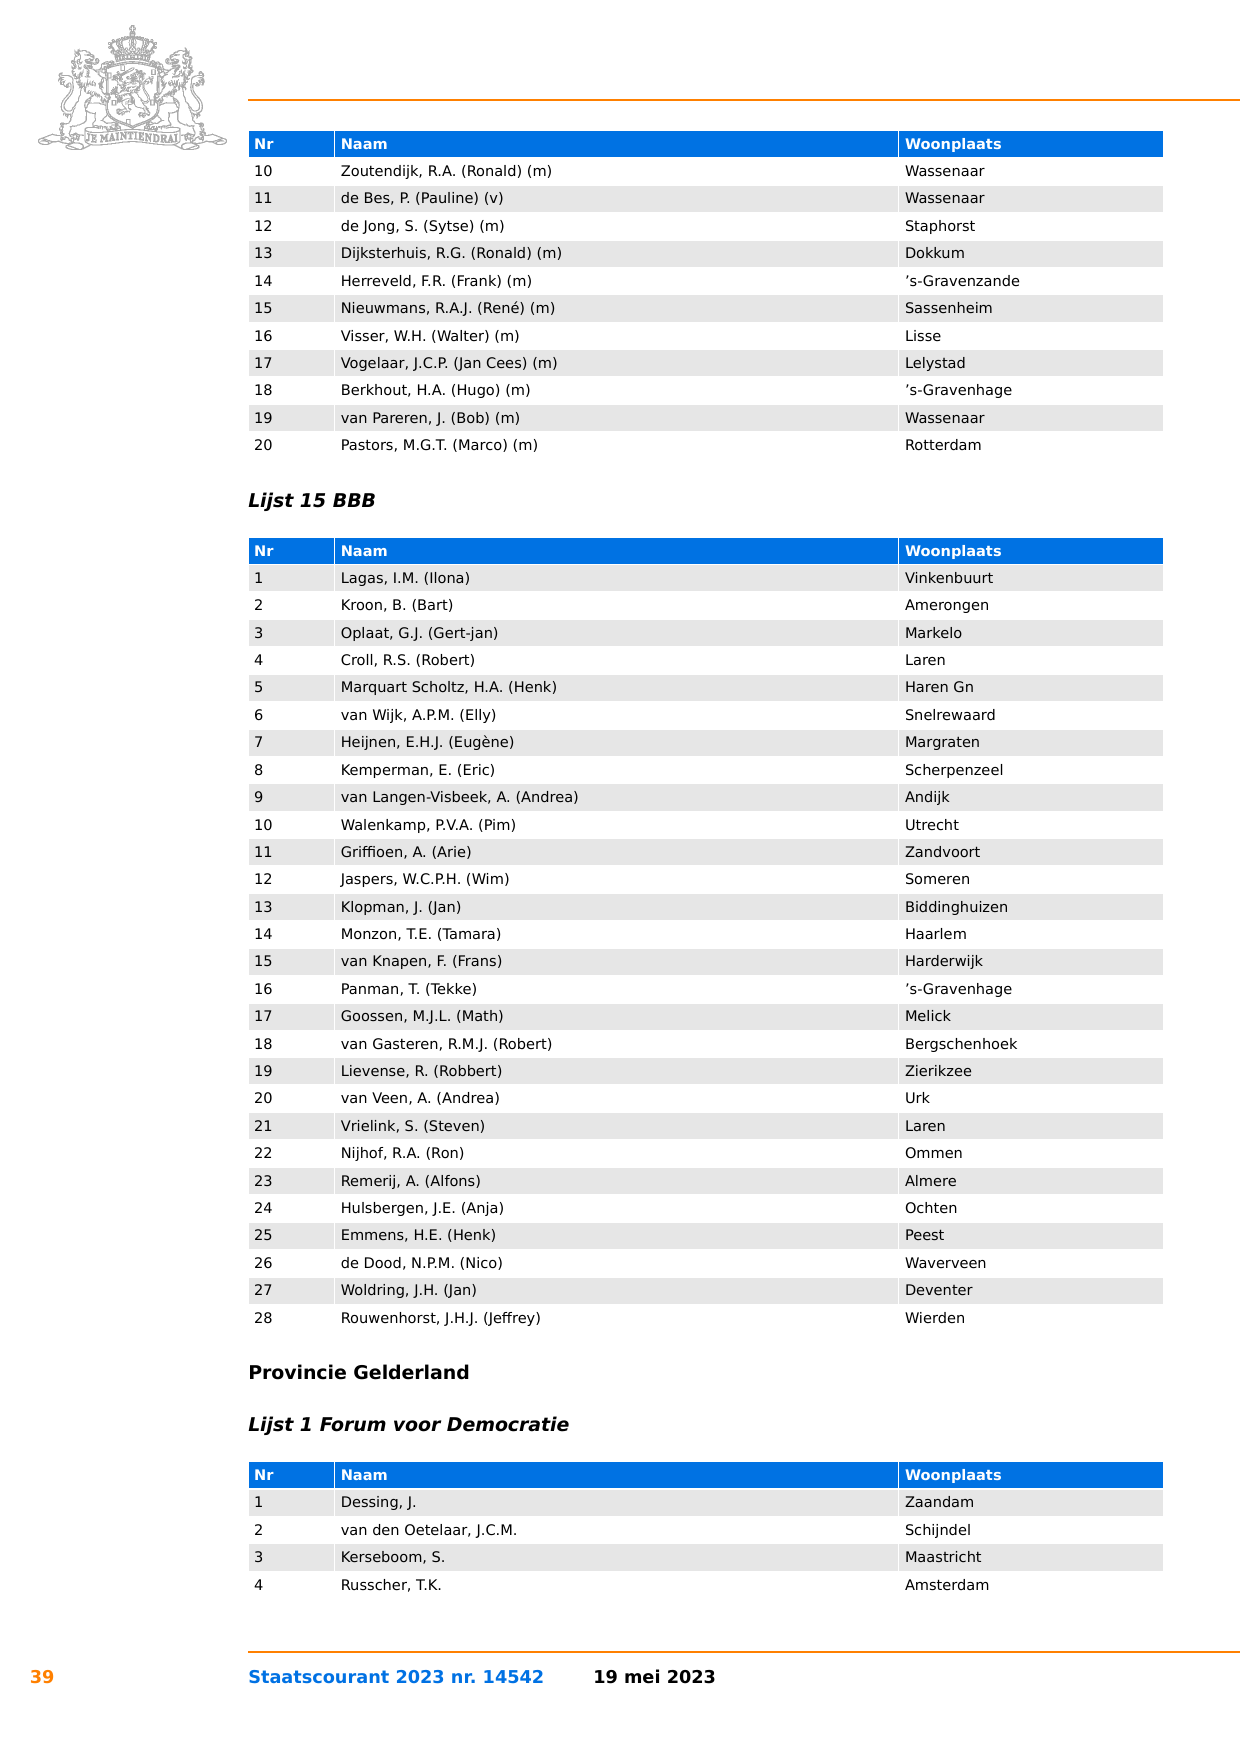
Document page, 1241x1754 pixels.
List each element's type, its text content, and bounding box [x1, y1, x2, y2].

table_cell 3 [249, 1544, 334, 1571]
table_cell ’s-Gravenzande [899, 268, 1163, 294]
table_cell 27 [249, 1278, 334, 1304]
table_cell Urk [899, 1086, 1163, 1112]
table_header Woonplaats [899, 131, 1163, 157]
table_cell 2 [249, 1517, 334, 1543]
table_cell 17 [249, 1004, 334, 1030]
table_cell Almere [899, 1168, 1163, 1194]
subtitle Lijst 15 BBB [248, 490, 1163, 512]
table_cell de Jong, S. (Sytse) (m) [335, 213, 898, 239]
table_cell 4 [249, 647, 334, 674]
table_cell Melick [899, 1004, 1163, 1030]
table_cell van Veen, A. (Andrea) [335, 1086, 898, 1112]
table_cell Markelo [899, 620, 1163, 646]
table_cell Lievense, R. (Robbert) [335, 1058, 898, 1084]
table_header Woonplaats [899, 538, 1163, 564]
table_cell 18 [249, 1031, 334, 1057]
table_cell Sassenheim [899, 295, 1163, 322]
table_cell de Dood, N.P.M. (Nico) [335, 1250, 898, 1276]
table_cell Klopman, J. (Jan) [335, 894, 898, 920]
table_cell de Bes, P. (Pauline) (v) [335, 186, 898, 212]
table_cell Wassenaar [899, 405, 1163, 431]
table_cell Berkhout, H.A. (Hugo) (m) [335, 378, 898, 404]
table_cell Goossen, M.J.L. (Math) [335, 1004, 898, 1030]
table_cell van den Oetelaar, J.C.M. [335, 1517, 898, 1543]
table_cell Andijk [899, 784, 1163, 811]
table_cell Kemperman, E. (Eric) [335, 757, 898, 783]
table_cell Utrecht [899, 812, 1163, 838]
table_cell Amsterdam [899, 1572, 1163, 1598]
table_cell Ommen [899, 1140, 1163, 1167]
table_cell 15 [249, 295, 334, 322]
table_cell 2 [249, 593, 334, 619]
table_cell Zoutendijk, R.A. (Ronald) (m) [335, 158, 898, 185]
table_cell Griffioen, A. (Arie) [335, 839, 898, 865]
table_cell Maastricht [899, 1544, 1163, 1571]
table_cell 28 [249, 1305, 334, 1331]
picture [38, 25, 227, 150]
table_cell Wierden [899, 1305, 1163, 1331]
table_cell Monzon, T.E. (Tamara) [335, 921, 898, 948]
table_cell Hulsbergen, J.E. (Anja) [335, 1195, 898, 1222]
table_cell Kerseboom, S. [335, 1544, 898, 1571]
table_cell 1 [249, 565, 334, 591]
table_cell Nijhof, R.A. (Ron) [335, 1140, 898, 1167]
table_cell Kroon, B. (Bart) [335, 593, 898, 619]
table_cell van Pareren, J. (Bob) (m) [335, 405, 898, 431]
table_cell 13 [249, 241, 334, 267]
table_cell Walenkamp, P.V.A. (Pim) [335, 812, 898, 838]
table_cell Laren [899, 1113, 1163, 1139]
table_cell Emmens, H.E. (Henk) [335, 1223, 898, 1249]
table_cell 14 [249, 921, 334, 948]
table_cell Deventer [899, 1278, 1163, 1304]
table_cell Scherpenzeel [899, 757, 1163, 783]
table_header Naam [335, 131, 898, 157]
table_cell 13 [249, 894, 334, 920]
table_cell 26 [249, 1250, 334, 1276]
table_cell Vogelaar, J.C.P. (Jan Cees) (m) [335, 350, 898, 376]
table_header Woonplaats [899, 1462, 1163, 1488]
table_cell Dessing, J. [335, 1490, 898, 1516]
table_cell ’s-Gravenhage [899, 976, 1163, 1002]
table_cell 19 [249, 405, 334, 431]
table_cell 22 [249, 1140, 334, 1167]
table_cell 3 [249, 620, 334, 646]
table_cell Staphorst [899, 213, 1163, 239]
table_cell Laren [899, 647, 1163, 674]
table_cell 4 [249, 1572, 334, 1598]
table_cell 15 [249, 949, 334, 975]
table_cell 14 [249, 268, 334, 294]
table_header Nr [249, 538, 334, 564]
table_cell Marquart Scholtz, H.A. (Henk) [335, 675, 898, 701]
table_cell Zaandam [899, 1490, 1163, 1516]
table_cell Croll, R.S. (Robert) [335, 647, 898, 674]
table_cell Zandvoort [899, 839, 1163, 865]
table_cell Peest [899, 1223, 1163, 1249]
table_cell Someren [899, 866, 1163, 893]
table_cell 20 [249, 1086, 334, 1112]
table_cell Heijnen, E.H.J. (Eugène) [335, 730, 898, 756]
table_cell Panman, T. (Tekke) [335, 976, 898, 1002]
table_cell Haren Gn [899, 675, 1163, 701]
table_cell 1 [249, 1490, 334, 1516]
table_cell Wassenaar [899, 186, 1163, 212]
table_cell 9 [249, 784, 334, 811]
table_cell Dokkum [899, 241, 1163, 267]
table_cell ’s-Gravenhage [899, 378, 1163, 404]
table_cell Remerij, A. (Alfons) [335, 1168, 898, 1194]
table_cell 24 [249, 1195, 334, 1222]
table_cell Vinkenbuurt [899, 565, 1163, 591]
table_cell Margraten [899, 730, 1163, 756]
subtitle Provincie Gelderland [248, 1362, 1163, 1384]
table_cell 23 [249, 1168, 334, 1194]
table_cell van Knapen, F. (Frans) [335, 949, 898, 975]
table_cell 5 [249, 675, 334, 701]
table_cell Dijksterhuis, R.G. (Ronald) (m) [335, 241, 898, 267]
table_cell 6 [249, 702, 334, 728]
table_cell van Wijk, A.P.M. (Elly) [335, 702, 898, 728]
table_cell Woldring, J.H. (Jan) [335, 1278, 898, 1304]
table_cell Bergschenhoek [899, 1031, 1163, 1057]
table_cell 16 [249, 976, 334, 1002]
table_cell 21 [249, 1113, 334, 1139]
table_cell van Gasteren, R.M.J. (Robert) [335, 1031, 898, 1057]
table_cell Jaspers, W.C.P.H. (Wim) [335, 866, 898, 893]
table_cell Rotterdam [899, 432, 1163, 459]
table_cell Lagas, I.M. (Ilona) [335, 565, 898, 591]
table_cell Amerongen [899, 593, 1163, 619]
table_cell Oplaat, G.J. (Gert-jan) [335, 620, 898, 646]
table_cell Rouwenhorst, J.H.J. (Jeffrey) [335, 1305, 898, 1331]
table_cell Lelystad [899, 350, 1163, 376]
table_cell 12 [249, 866, 334, 893]
table_cell Nieuwmans, R.A.J. (René) (m) [335, 295, 898, 322]
table_cell 18 [249, 378, 334, 404]
table_cell 11 [249, 186, 334, 212]
table_cell Lisse [899, 323, 1163, 349]
table_cell 19 [249, 1058, 334, 1084]
table_cell Harderwijk [899, 949, 1163, 975]
table_cell Wassenaar [899, 158, 1163, 185]
table_header Naam [335, 538, 898, 564]
table_cell Pastors, M.G.T. (Marco) (m) [335, 432, 898, 459]
table_cell Haarlem [899, 921, 1163, 948]
table_cell Ochten [899, 1195, 1163, 1222]
table_cell Zierikzee [899, 1058, 1163, 1084]
table_cell Schijndel [899, 1517, 1163, 1543]
table_cell 12 [249, 213, 334, 239]
table_header Nr [249, 131, 334, 157]
table_cell 17 [249, 350, 334, 376]
table_header Naam [335, 1462, 898, 1488]
subtitle Lijst 1 Forum voor Democratie [248, 1414, 1163, 1436]
table_cell 11 [249, 839, 334, 865]
table_cell Herreveld, F.R. (Frank) (m) [335, 268, 898, 294]
table_cell 8 [249, 757, 334, 783]
table_cell 10 [249, 158, 334, 185]
table_cell van Langen-Visbeek, A. (Andrea) [335, 784, 898, 811]
table_cell 20 [249, 432, 334, 459]
table_cell 16 [249, 323, 334, 349]
table_cell Biddinghuizen [899, 894, 1163, 920]
table_cell Vrielink, S. (Steven) [335, 1113, 898, 1139]
table_cell Snelrewaard [899, 702, 1163, 728]
table_cell Russcher, T.K. [335, 1572, 898, 1598]
table_cell 25 [249, 1223, 334, 1249]
table_cell 7 [249, 730, 334, 756]
table_cell 10 [249, 812, 334, 838]
table_header Nr [249, 1462, 334, 1488]
table_cell Waverveen [899, 1250, 1163, 1276]
table_cell Visser, W.H. (Walter) (m) [335, 323, 898, 349]
